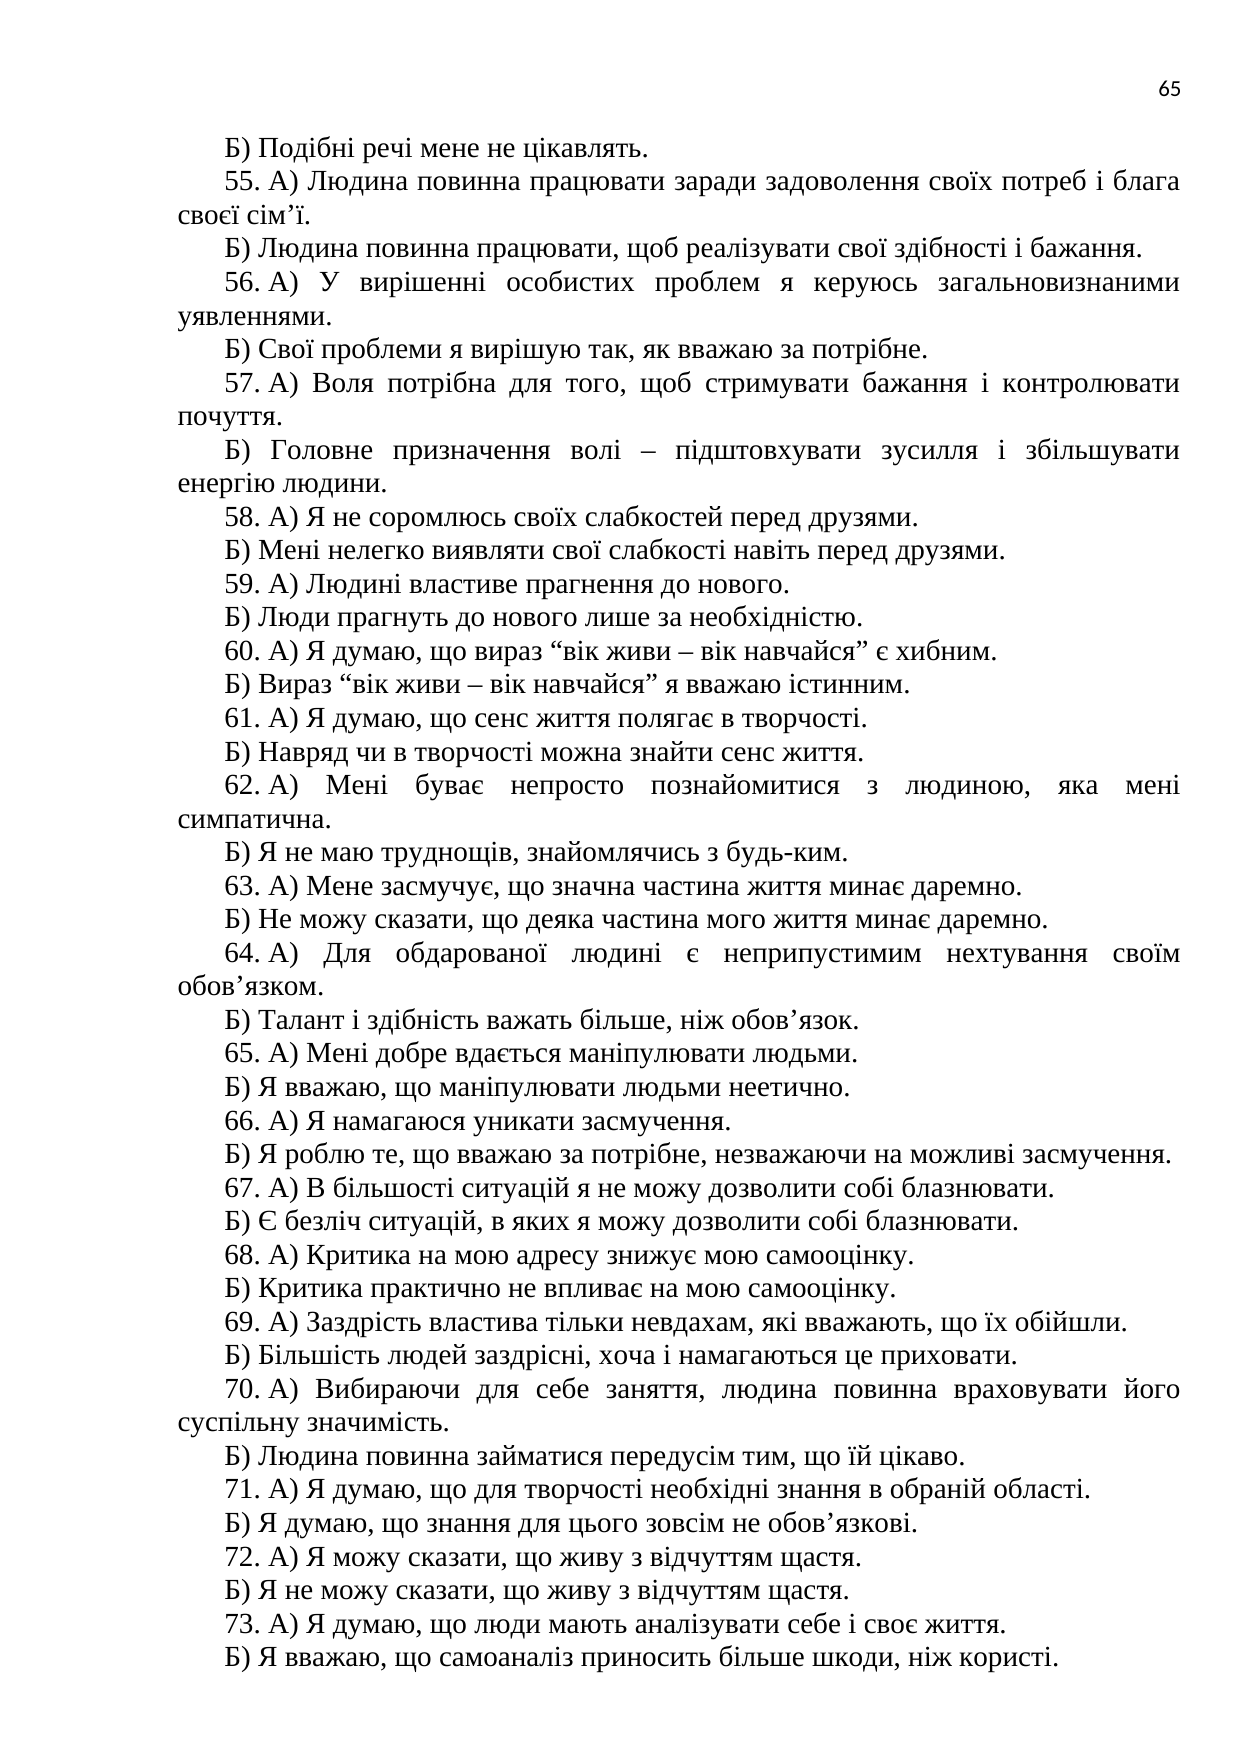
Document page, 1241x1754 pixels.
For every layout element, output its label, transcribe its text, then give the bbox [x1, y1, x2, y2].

text 59. А) Людині властиве прагнення до нового. [177, 566, 1181, 599]
text 66. А) Я намагаюся уникати засмучення. [177, 1103, 1181, 1136]
text Б) Люди прагнуть до нового лише за необхідністю. [177, 599, 1181, 633]
text Б) Мені нелегко виявляти свої слабкості навіть перед друзями. [177, 532, 1181, 566]
text 73. А) Я думаю, що люди мають аналізувати себе і своє життя. [177, 1606, 1181, 1639]
text 72. А) Я можу сказати, що живу з відчуттям щастя. [177, 1539, 1181, 1572]
text Б) Свої проблеми я вирішую так, як вважаю за потрібне. [177, 331, 1181, 365]
text Б) Є безліч ситуацій, в яких я можу дозволити собі блазнювати. [177, 1203, 1181, 1237]
text Б) Я роблю те, що вважаю за потрібне, незважаючи на можливі засмучення. [177, 1136, 1181, 1170]
text Б) Талант і здібність важать більше, ніж обов’язок. [177, 1002, 1181, 1036]
text 67. А) В більшості ситуацій я не можу дозволити собі блазнювати. [177, 1170, 1181, 1203]
text 71. А) Я думаю, що для творчості необхідні знання в обраній області. [177, 1472, 1181, 1505]
text 56. А) У вирішенні особистих проблем я керуюсь загальновизнаними уявленнями. [177, 264, 1181, 331]
text Б) Я вважаю, що маніпулювати людьми неетично. [177, 1069, 1181, 1103]
text Б) Критика практично не впливає на мою самооцінку. [177, 1270, 1181, 1304]
text 62. А) Мені буває непросто познайомитися з людиною, яка мені симпатична. [177, 767, 1181, 834]
text 58. А) Я не соромлюсь своїх слабкостей перед друзями. [177, 499, 1181, 532]
text Б) Я не маю труднощів, знайомлячись з будь-ким. [177, 834, 1181, 868]
text 69. А) Заздрість властива тільки невдахам, які вважають, що їх обійшли. [177, 1304, 1181, 1337]
text 55. А) Людина повинна працювати заради задоволення своїх потреб і блага своєї сім’ї. [177, 163, 1181, 231]
text 57. А) Воля потрібна для того, щоб стримувати бажання і контролювати почуття. [177, 365, 1181, 432]
text Б) Я не можу сказати, що живу з відчуттям щастя. [177, 1572, 1181, 1606]
text 68. А) Критика на мою адресу знижує мою самооцінку. [177, 1237, 1181, 1270]
text 65. А) Мені добре вдається маніпулювати людьми. [177, 1036, 1181, 1069]
text Б) Вираз “вік живи – вік навчайся” я вважаю істинним. [177, 667, 1181, 700]
text Б) Людина повинна працювати, щоб реалізувати свої здібності і бажання. [177, 231, 1181, 264]
text 63. А) Мене засмучує, що значна частина життя минає даремно. [177, 868, 1181, 901]
text Б) Головне призначення волі – підштовхувати зусилля і збільшувати енергію людини. [177, 432, 1181, 499]
text Б) Людина повинна займатися передусім тим, що їй цікаво. [177, 1438, 1181, 1472]
text Б) Навряд чи в творчості можна знайти сенс життя. [177, 734, 1181, 767]
text Б) Не можу сказати, що деяка частина мого життя минає даремно. [177, 901, 1181, 935]
text 64. А) Для обдарованої людині є неприпустимим нехтування своїм обов’язком. [177, 935, 1181, 1002]
text 60. А) Я думаю, що вираз “вік живи – вік навчайся” є хибним. [177, 633, 1181, 667]
text Б) Я думаю, що знання для цього зовсім не обов’язкові. [177, 1505, 1181, 1539]
text Б) Більшість людей заздрісні, хоча і намагаються це приховати. [177, 1337, 1181, 1371]
text 61. А) Я думаю, що сенс життя полягає в творчості. [177, 700, 1181, 734]
text Б) Подібні речі мене не цікавлять. [177, 130, 1181, 163]
text 70. А) Вибираючи для себе заняття, людина повинна враховувати його суспільну значимість. [177, 1371, 1181, 1438]
text Б) Я вважаю, що самоаналіз приносить більше шкоди, ніж користі. [177, 1639, 1181, 1673]
